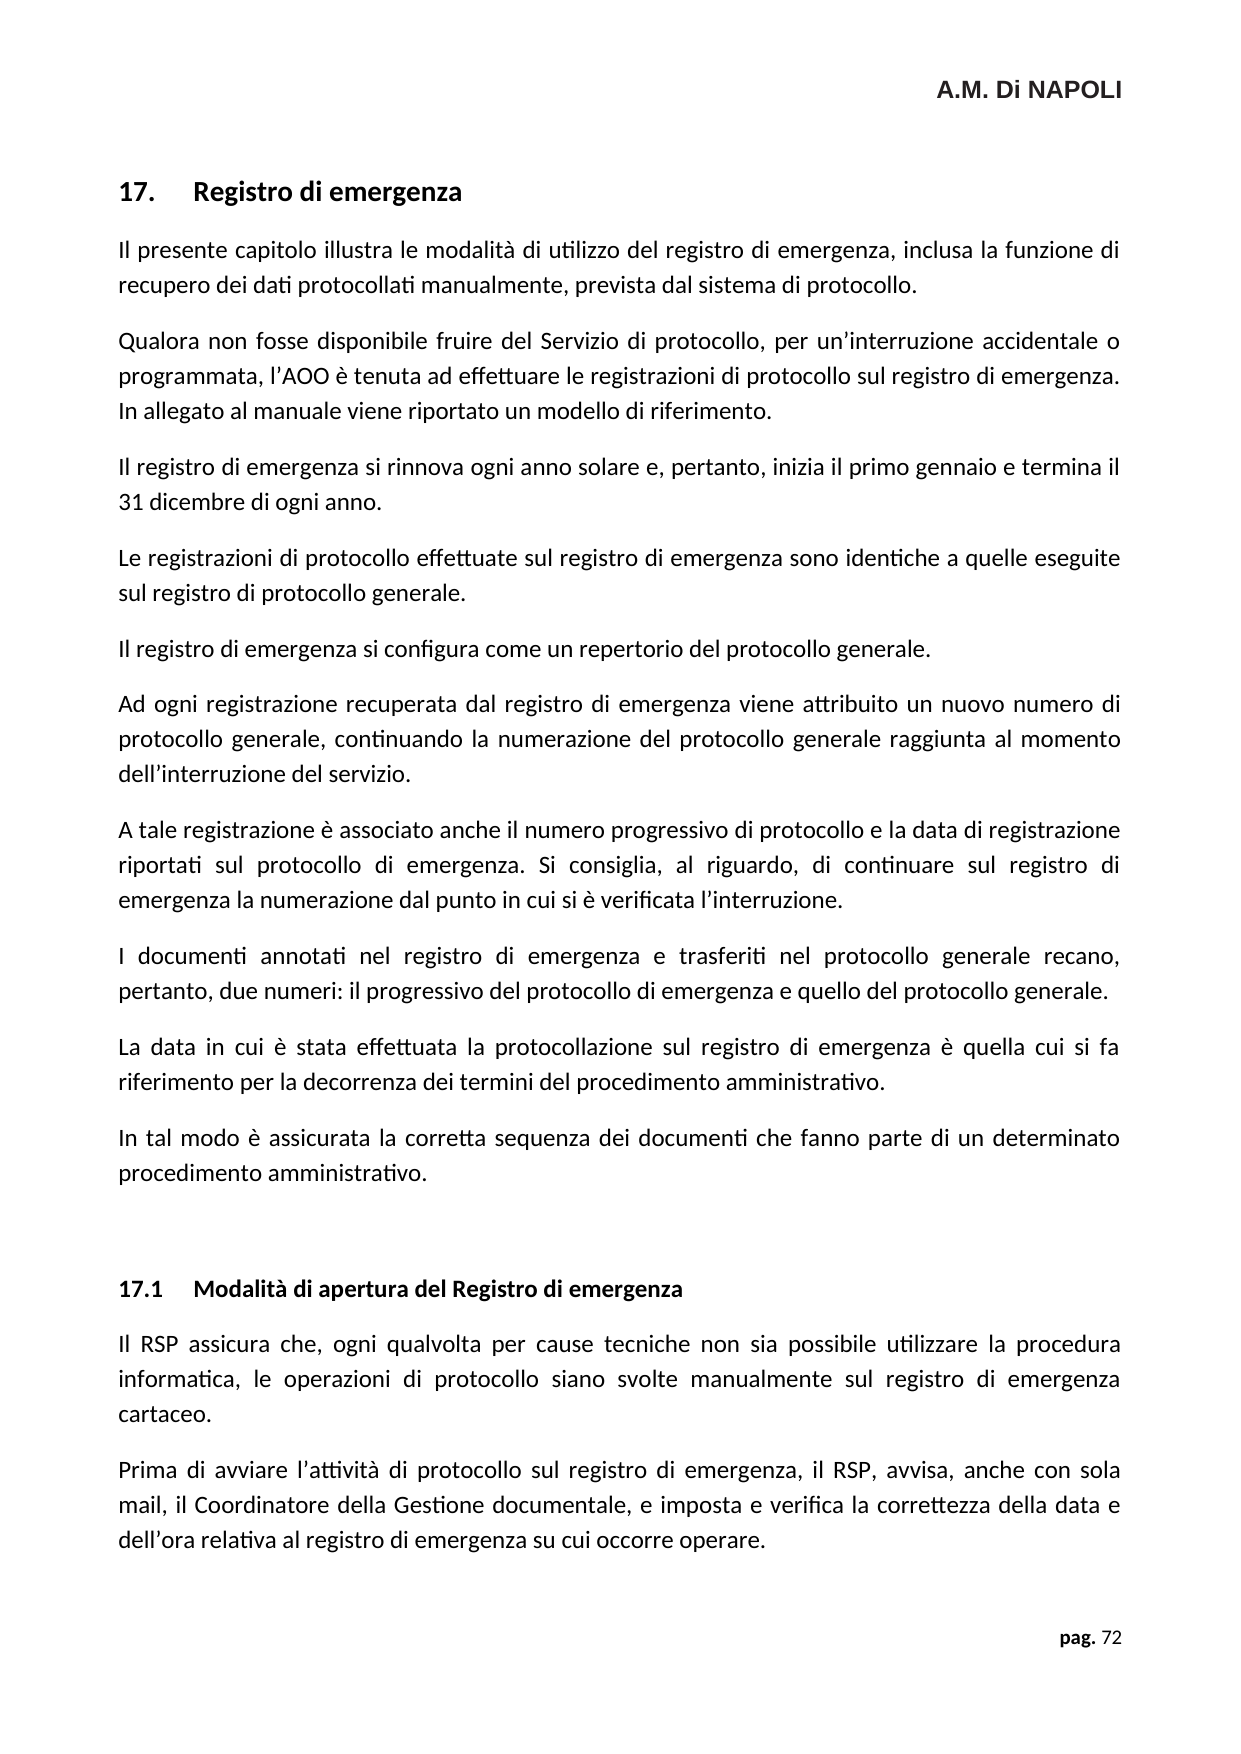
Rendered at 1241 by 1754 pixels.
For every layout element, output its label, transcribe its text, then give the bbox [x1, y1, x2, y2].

text I documenti annotati nel registro di emergenza e trasferiti nel protocollo generale recano, pertanto, due numeri: il progressivo del protocollo di emergenza e quello del protocollo generale. [118, 940, 1122, 1006]
text La data in cui è stata effettuata la protocollazione sul registro di emergenza è quella cui si fa riferimento per la decorrenza dei termini del procedimento amministrativo. [118, 1031, 1122, 1097]
text Le registrazioni di protocollo effettuate sul registro di emergenza sono identiche a quelle eseguite sul registro di protocollo generale. [118, 542, 1122, 607]
text Il registro di emergenza si configura come un repertorio del protocollo generale. [118, 633, 1122, 663]
text Il presente capitolo illustra le modalità di utilizzo del registro di emergenza, inclusa la funzione di recupero dei dati protocollati manualmente, prevista dal sistema di protocollo. [118, 234, 1122, 300]
text In tal modo è assicurata la corretta sequenza dei documenti che fanno parte di un determinato procedimento amministrativo. [118, 1122, 1122, 1187]
list Modalità di apertura del Registro di emergenza [118, 1273, 1122, 1303]
list Registro di emergenza [118, 173, 1122, 208]
text Il RSP assicura che, ogni qualvolta per cause tecniche non sia possibile utilizzare la procedura informatica, le operazioni di protocollo siano svolte manualmente sul registro di emergenza cartaceo. [118, 1329, 1122, 1429]
text Prima di avviare l’attività di protocollo sul registro di emergenza, il RSP, avvisa, anche con sola mail, il Coordinatore della Gestione documentale, e imposta e verifica la correttezza della data e dell’ora relativa al registro di emergenza su cui occorre operare. [118, 1454, 1122, 1555]
text Qualora non fosse disponibile fruire del Servizio di protocollo, per un’interruzione accidentale o programmata, l’AOO è tenuta ad effettuare le registrazioni di protocollo sul registro di emergenza. In allegato al manuale viene riportato un modello di riferimento. [118, 325, 1122, 426]
text Ad ogni registrazione recuperata dal registro di emergenza viene attribuito un nuovo numero di protocollo generale, continuando la numerazione del protocollo generale raggiunta al momento dell’interruzione del servizio. [118, 689, 1122, 789]
text A tale registrazione è associato anche il numero progressivo di protocollo e la data di registrazione riportati sul protocollo di emergenza. Si consiglia, al riguardo, di continuare sul registro di emergenza la numerazione dal punto in cui si è verificata l’interruzione. [118, 814, 1122, 915]
text Il registro di emergenza si rinnova ogni anno solare e, pertanto, inizia il primo gennaio e termina il 31 dicembre di ogni anno. [118, 451, 1122, 517]
